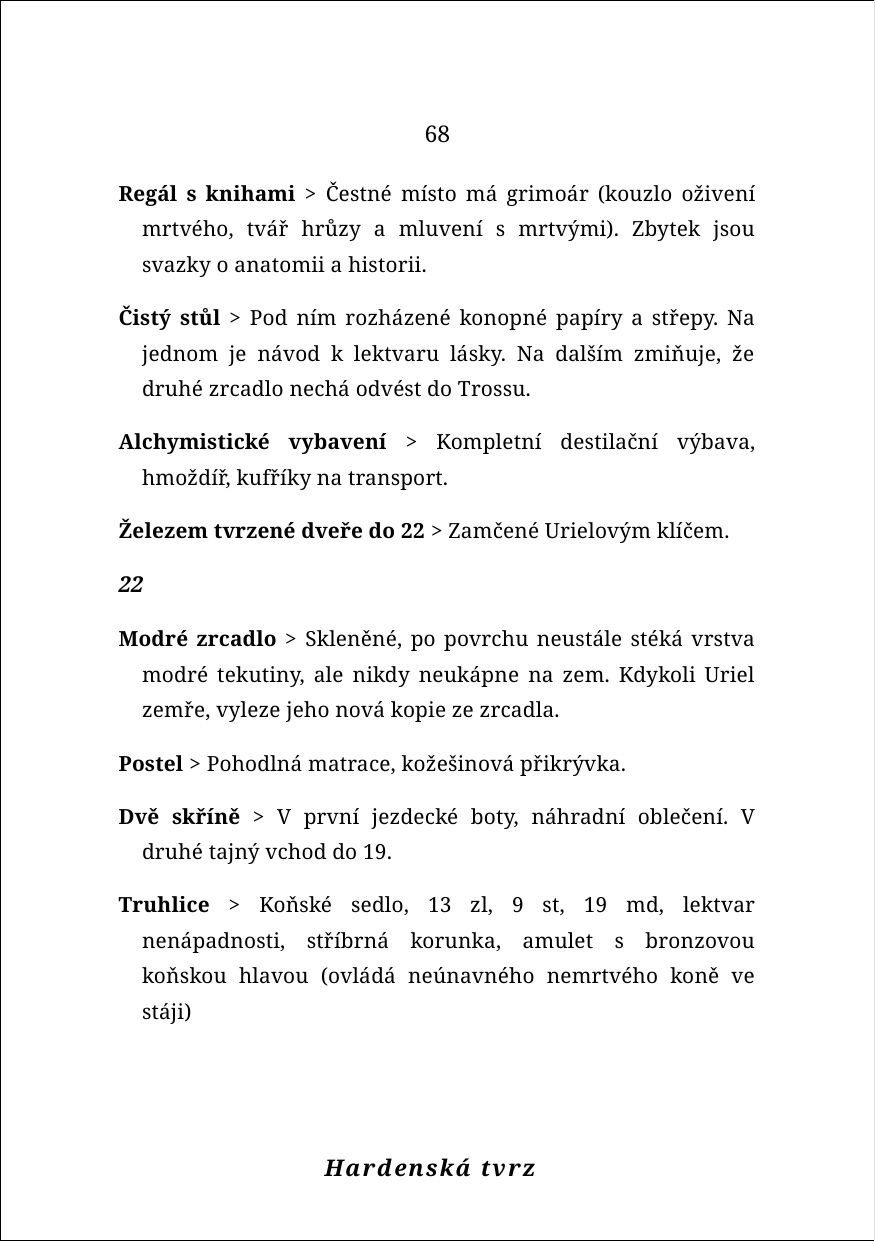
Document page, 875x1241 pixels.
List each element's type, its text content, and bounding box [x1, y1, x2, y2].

text Čistý stůl > Pod ním rozházené konopné papíry a střepy. Na jednom je návod k lektvaru lásky. Na dalším zmiňuje, že druhé zrcadlo nechá odvést do Trossu. [118, 303, 756, 403]
text Dvě skříně > V první jezdecké boty, náhradní oblečení. V druhé tajný vchod do 19. [118, 802, 756, 866]
text Modré zrcadlo > Skleněné, po povrchu neustále stéká vrstva modré tekutiny, ale nikdy neukápne na zem. Kdykoli Uriel zemře, vyleze jeho nová kopie ze zrcadla. [118, 624, 756, 724]
text Železem tvrzené dveře do 22 > Zamčené Urielovým klíčem. [118, 516, 756, 545]
text 22 [118, 569, 756, 599]
text Alchymistické vybavení > Kompletní destilační výbava, hmoždíř, kufříky na transport. [118, 427, 756, 491]
text Truhlice > Koňské sedlo, 13 zl, 9 st, 19 md, lektvar nenápadnosti, stříbrná korunka, amulet s bronzovou koňskou hlavou (ovládá neúnavného nemrtvého koně ve stáji) [118, 891, 756, 1026]
text Postel > Pohodlná matrace, kožešinová přikrývka. [118, 749, 756, 777]
text Regál s knihami > Čestné místo má grimoár (kouzlo oživení mrtvého, tvář hrůzy a mluvení s mrtvými). Zbytek jsou svazky o anatomii a historii. [118, 179, 756, 278]
